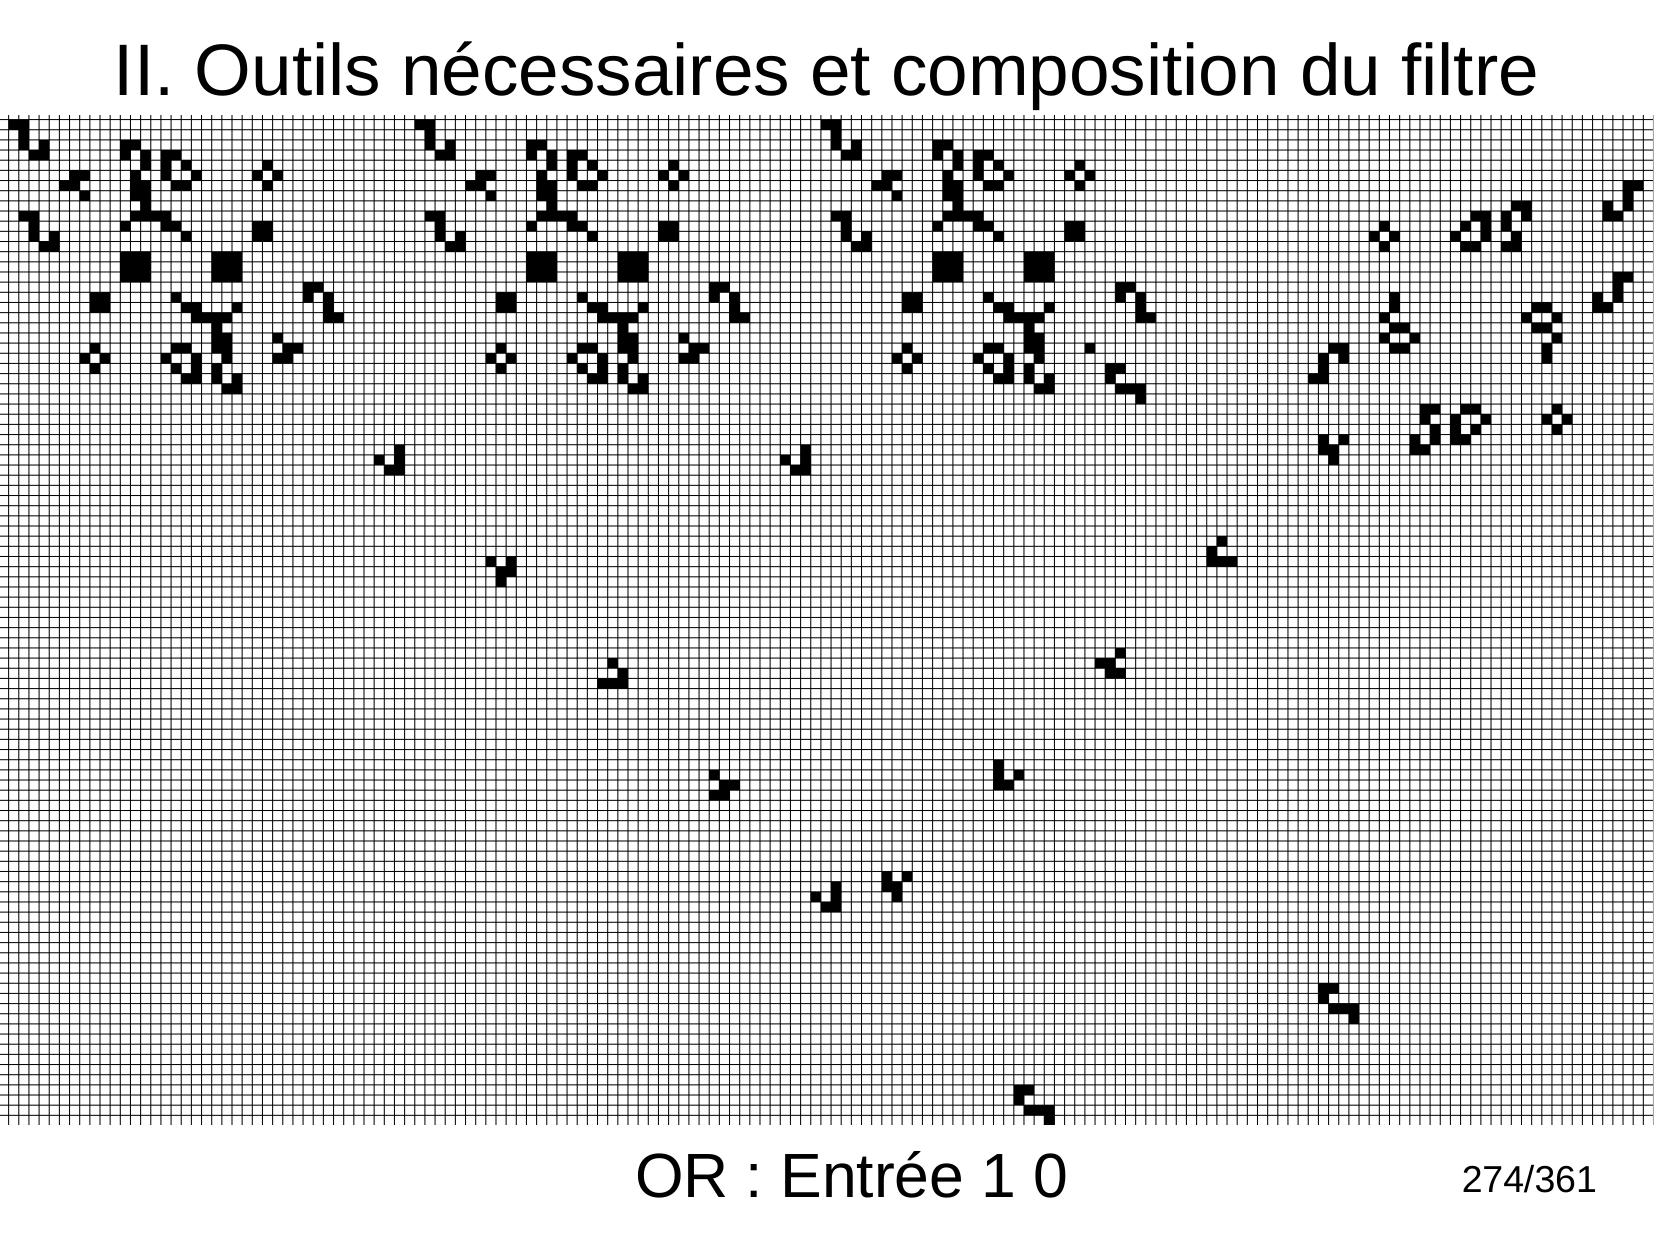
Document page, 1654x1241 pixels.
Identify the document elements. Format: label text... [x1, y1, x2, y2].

title II. Outils nécessaires et composition du filtre [82, 0, 1572, 174]
picture [0, 115, 1654, 1125]
text_box <number>/361 [1447, 1151, 1654, 1209]
text_box OR : Entrée 1 0 [620, 1133, 1084, 1219]
